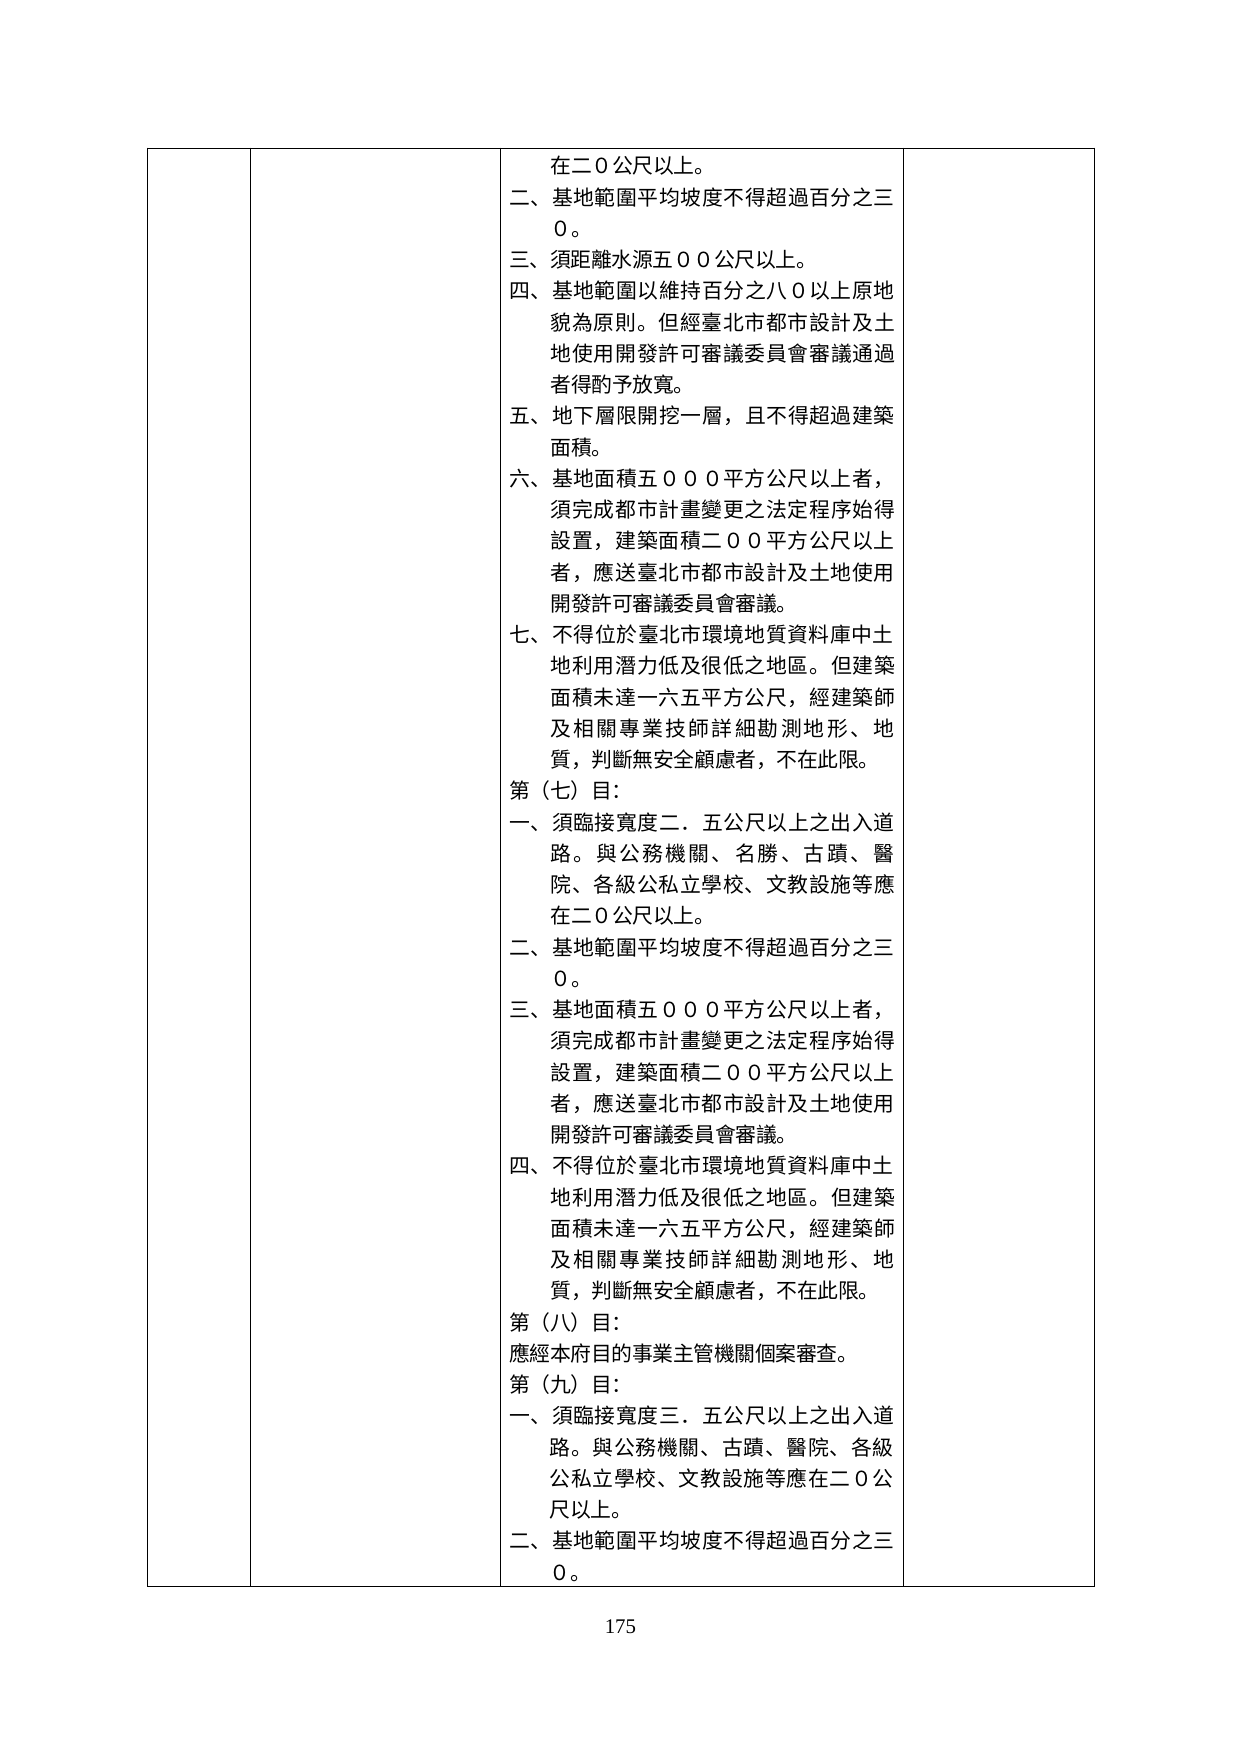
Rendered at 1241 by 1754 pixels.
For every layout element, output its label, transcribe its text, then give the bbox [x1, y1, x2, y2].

table_cell [251, 149, 500, 1586]
table_cell [148, 149, 250, 1586]
table_cell [904, 149, 1094, 1586]
table_cell 在二０公尺以上。 二、基地範圍平均坡度不得超過百分之三０。 三、須距離水源五００公尺以上。 四、基地範圍以維持百分之八０以上原地貌為原則。但經臺北市都市設計及土地使用開發許可審議委員會審議通過者得酌予放寬。 五、地下層限開挖一層，且不得超過建築面積。 六、基地面積五０００平方公尺以上者，須完成都市計畫變更之法定程序始得設置，建築面積二００平方公尺以上者，應送臺北市都市設計及土地使用開發許可審議委員會審議。 七、不得位於臺北市環境地質資料庫中土地利用潛力低及很低之地區。但建築面積未達一六五平方公尺，經建築師及相關專業技師詳細勘測地形、地質，判斷無安全顧慮者，不在此限。 第（七）目： 一、須臨接寬度二．五公尺以上之出入道路。與公務機關、名勝、古蹟、醫院、各級公私立學校、文教設施等應在二０公尺以上。 二、基地範圍平均坡度不得超過百分之三０。 三、基地面積五０００平方公尺以上者，須完成都市計畫變更之法定程序始得設置，建築面積二００平方公尺以上者，應送臺北市都市設計及土地使用開發許可審議委員會審議。 四、不得位於臺北市環境地質資料庫中土地利用潛力低及很低之地區。但建築面積未達一六五平方公尺，經建築師及相關專業技師詳細勘測地形、地質，判斷無安全顧慮者，不在此限。 第（八）目： 應經本府目的事業主管機關個案審查。 第（九）目： 一、須臨接寬度三．五公尺以上之出入道路。與公務機關、古蹟、醫院、各級公私立學校、文教設施等應在二０公尺以上。 二、基地範圍平均坡度不得超過百分之三０。 [501, 149, 903, 1586]
